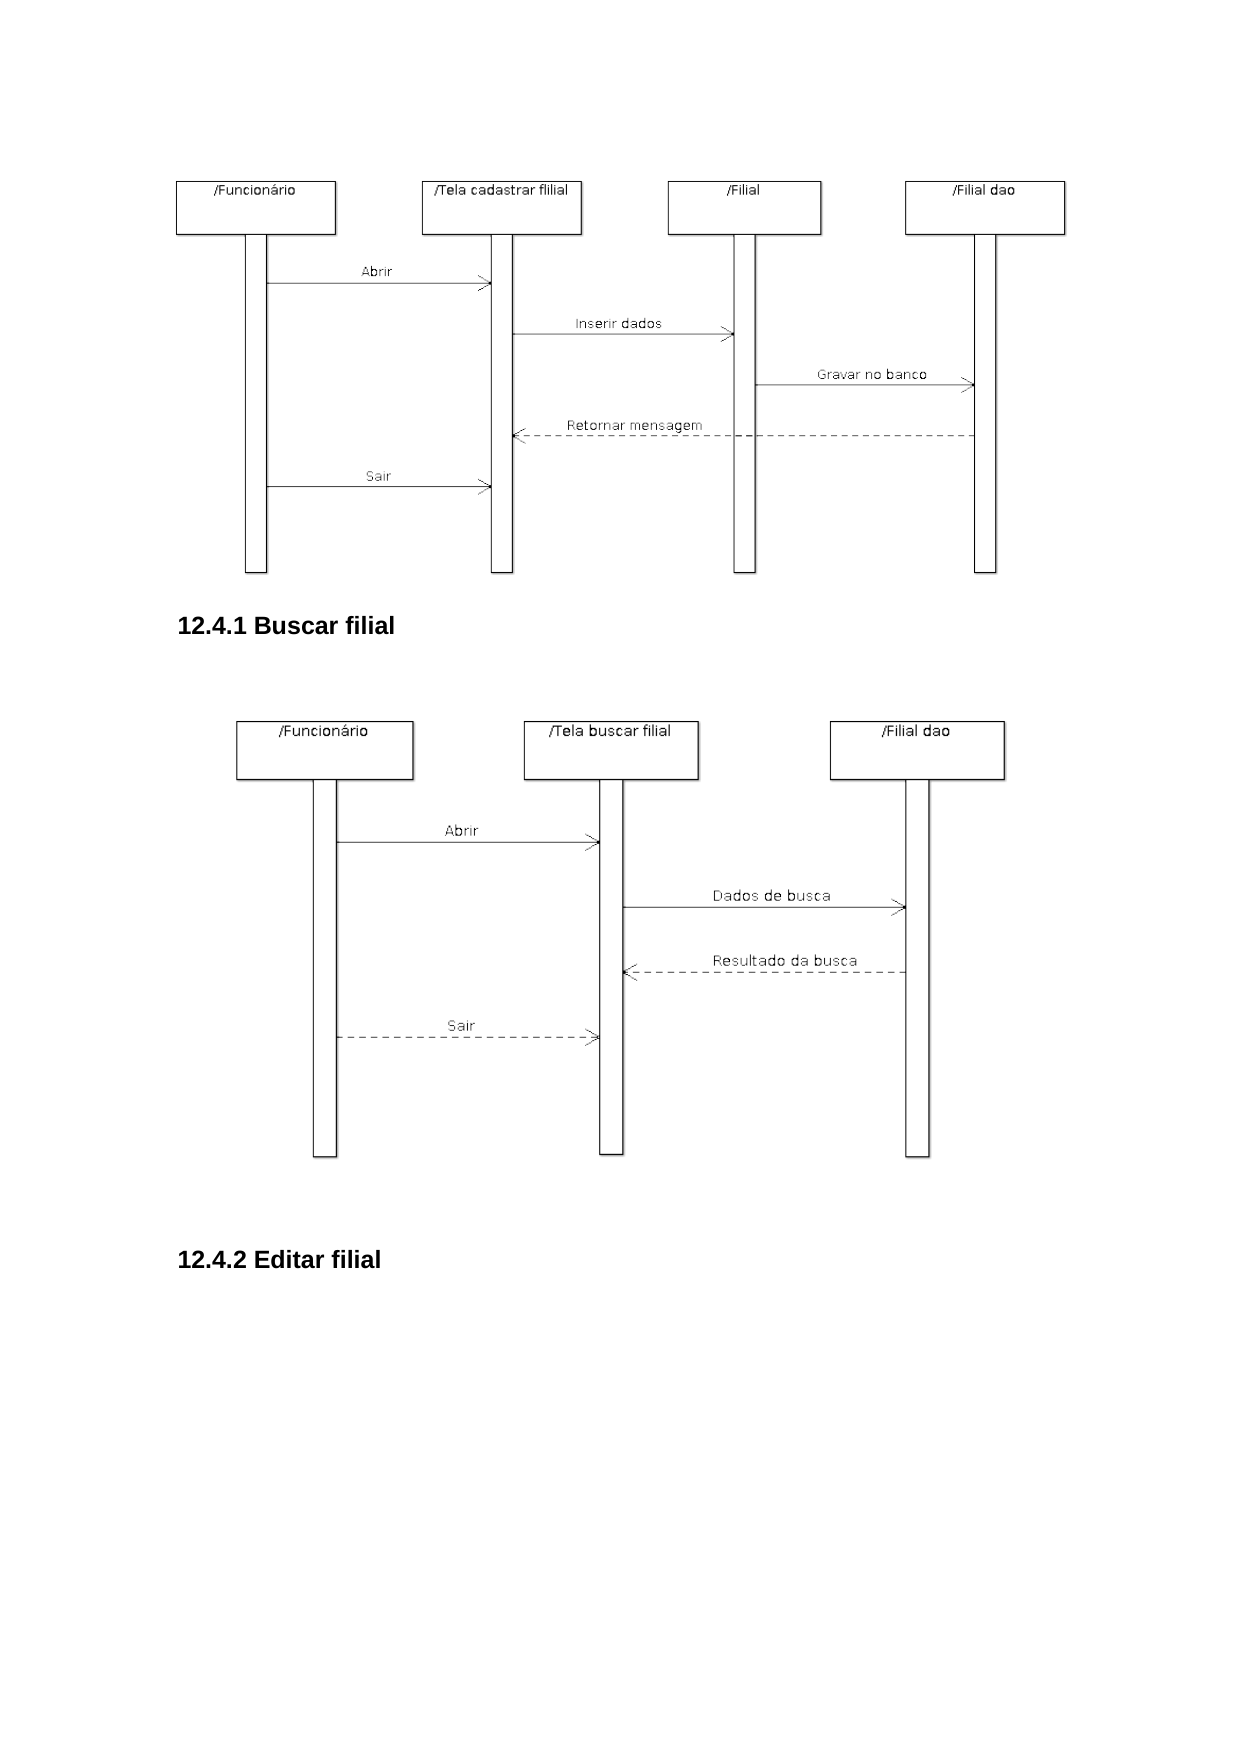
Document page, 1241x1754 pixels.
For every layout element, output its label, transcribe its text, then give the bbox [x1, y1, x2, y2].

subtitle 12.4.1 Buscar filial [177, 607, 1063, 640]
picture [162, 656, 1078, 1241]
picture [142, 147, 1098, 607]
subtitle 12.4.2 Editar filial [177, 1241, 1063, 1274]
